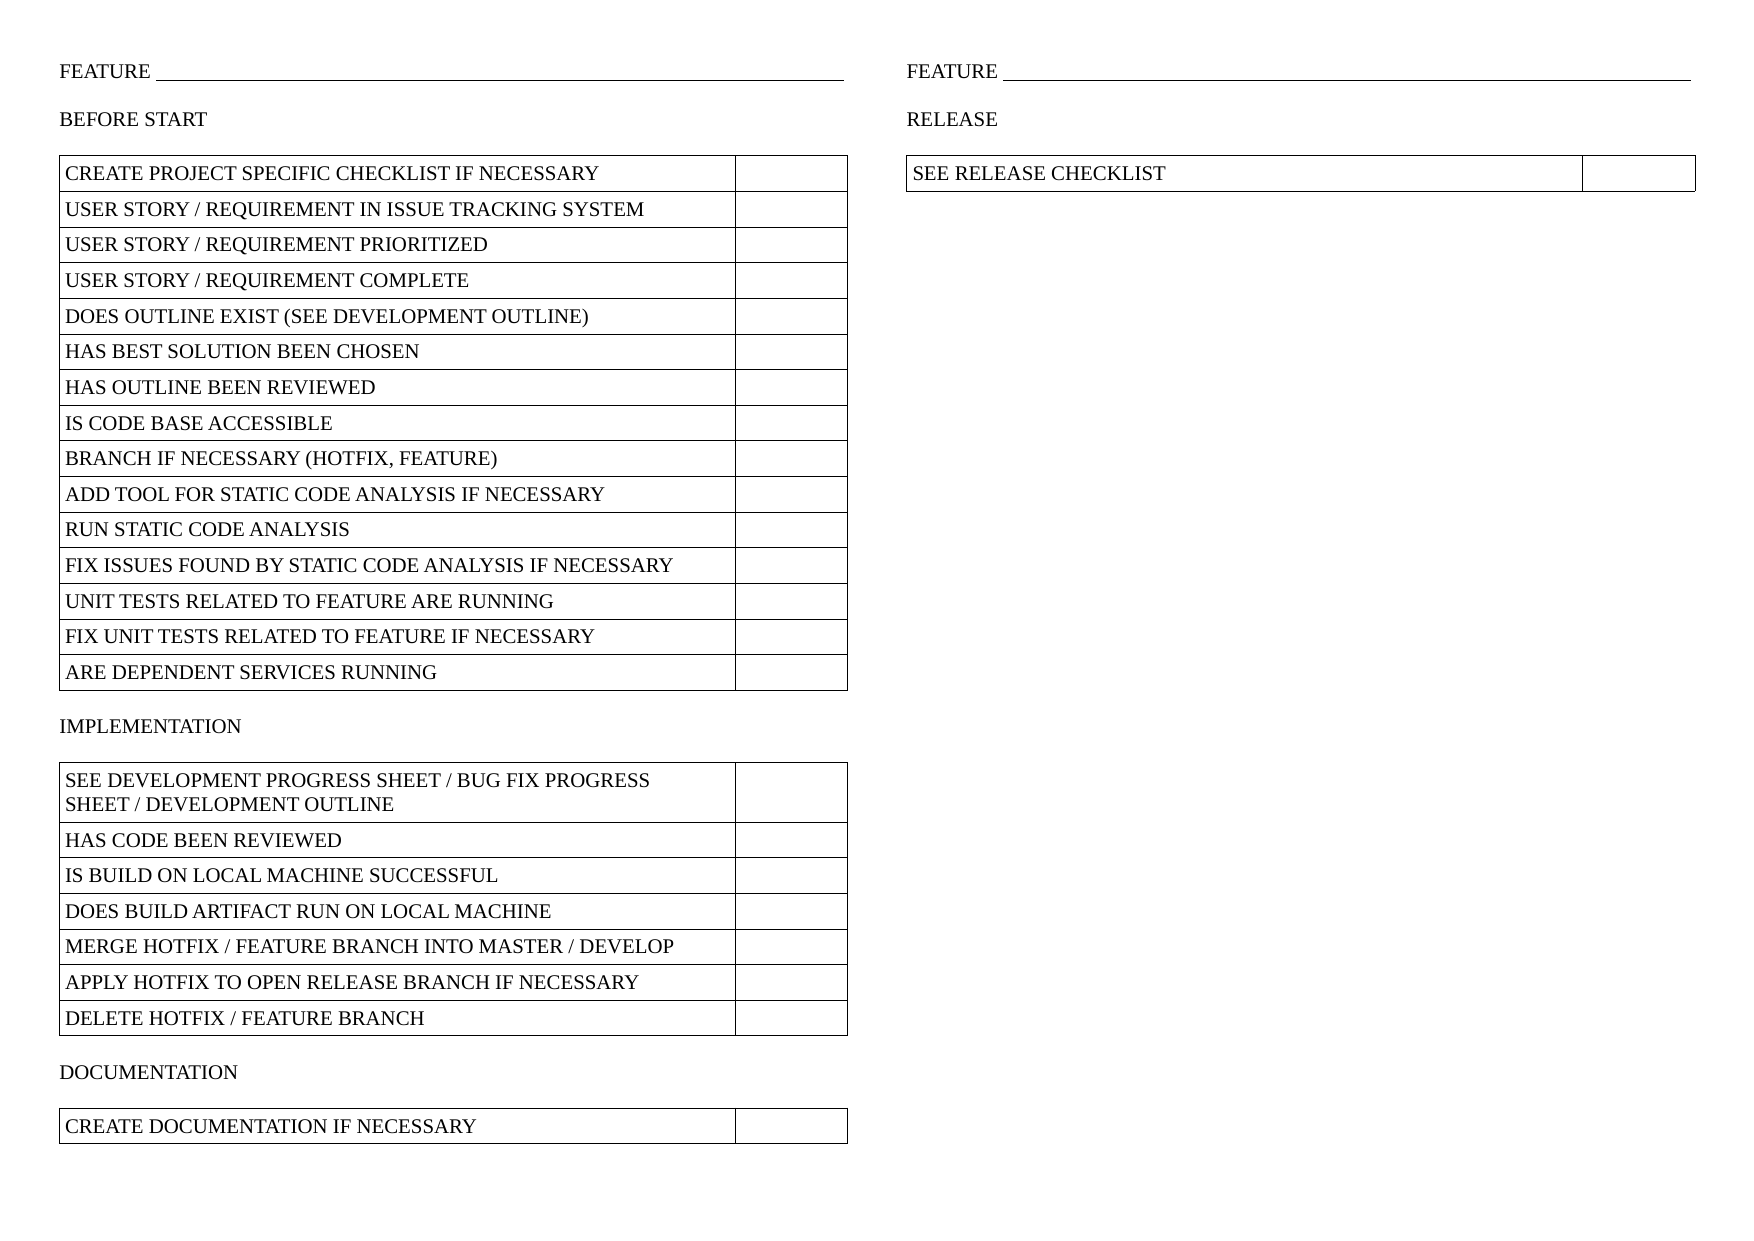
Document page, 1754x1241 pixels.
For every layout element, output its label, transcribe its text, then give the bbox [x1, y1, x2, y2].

table_cell IS BUILD ON LOCAL MACHINE SUCCESSFUL [60, 858, 735, 893]
table_cell [736, 263, 847, 298]
table_cell ARE DEPENDENT SERVICES RUNNING [60, 655, 735, 690]
table_header CREATE DOCUMENTATION IF NECESSARY [60, 1109, 735, 1143]
table_header [1583, 156, 1695, 191]
table_cell [736, 192, 847, 227]
table_cell [736, 370, 847, 405]
table_cell [736, 228, 847, 262]
table_cell DOES OUTLINE EXIST (SEE DEVELOPMENT OUTLINE) [60, 299, 735, 333]
table_header SEE DEVELOPMENT PROGRESS SHEET / BUG FIX PROGRESS SHEET / DEVELOPMENT OUTLINE [60, 763, 735, 822]
table_cell HAS CODE BEEN REVIEWED [60, 823, 735, 857]
table_cell USER STORY / REQUIREMENT PRIORITIZED [60, 228, 735, 262]
table_cell USER STORY / REQUIREMENT IN ISSUE TRACKING SYSTEM [60, 192, 735, 227]
table_cell [736, 299, 847, 333]
table_cell [736, 655, 847, 690]
table_cell [736, 858, 847, 893]
table_header [736, 156, 847, 191]
table_cell UNIT TESTS RELATED TO FEATURE ARE RUNNING [60, 584, 735, 618]
table_cell [736, 406, 847, 440]
table_cell [736, 584, 847, 618]
table_cell [736, 894, 847, 928]
table_cell [736, 548, 847, 583]
table_header SEE RELEASE CHECKLIST [907, 156, 1582, 191]
table_cell [736, 335, 847, 369]
text DOCUMENTATION [59, 1059, 847, 1084]
table_cell ADD TOOL FOR STATIC CODE ANALYSIS IF NECESSARY [60, 477, 735, 512]
table_cell BRANCH IF NECESSARY (HOTFIX, FEATURE) [60, 441, 735, 476]
text BEFORE START [59, 107, 847, 131]
table_header [736, 1109, 847, 1143]
text FEATURE [59, 59, 847, 83]
text FEATURE [906, 59, 1695, 83]
table_cell [736, 441, 847, 476]
table_cell [736, 620, 847, 654]
text IMPLEMENTATION [59, 714, 847, 738]
table_cell [736, 1001, 847, 1035]
table_cell HAS OUTLINE BEEN REVIEWED [60, 370, 735, 405]
table_cell APPLY HOTFIX TO OPEN RELEASE BRANCH IF NECESSARY [60, 965, 735, 1000]
table_cell USER STORY / REQUIREMENT COMPLETE [60, 263, 735, 298]
table_cell RUN STATIC CODE ANALYSIS [60, 513, 735, 547]
table_header [736, 763, 847, 822]
table_cell DOES BUILD ARTIFACT RUN ON LOCAL MACHINE [60, 894, 735, 928]
table_cell FIX ISSUES FOUND BY STATIC CODE ANALYSIS IF NECESSARY [60, 548, 735, 583]
table_cell [736, 930, 847, 964]
table_cell MERGE HOTFIX / FEATURE BRANCH INTO MASTER / DEVELOP [60, 930, 735, 964]
table_cell [736, 823, 847, 857]
table_cell IS CODE BASE ACCESSIBLE [60, 406, 735, 440]
table_header CREATE PROJECT SPECIFIC CHECKLIST IF NECESSARY [60, 156, 735, 191]
table_cell [736, 477, 847, 512]
table_cell [736, 513, 847, 547]
table_cell HAS BEST SOLUTION BEEN CHOSEN [60, 335, 735, 369]
table_cell DELETE HOTFIX / FEATURE BRANCH [60, 1001, 735, 1035]
table_cell [736, 965, 847, 1000]
text RELEASE [906, 107, 1695, 131]
table_cell FIX UNIT TESTS RELATED TO FEATURE IF NECESSARY [60, 620, 735, 654]
